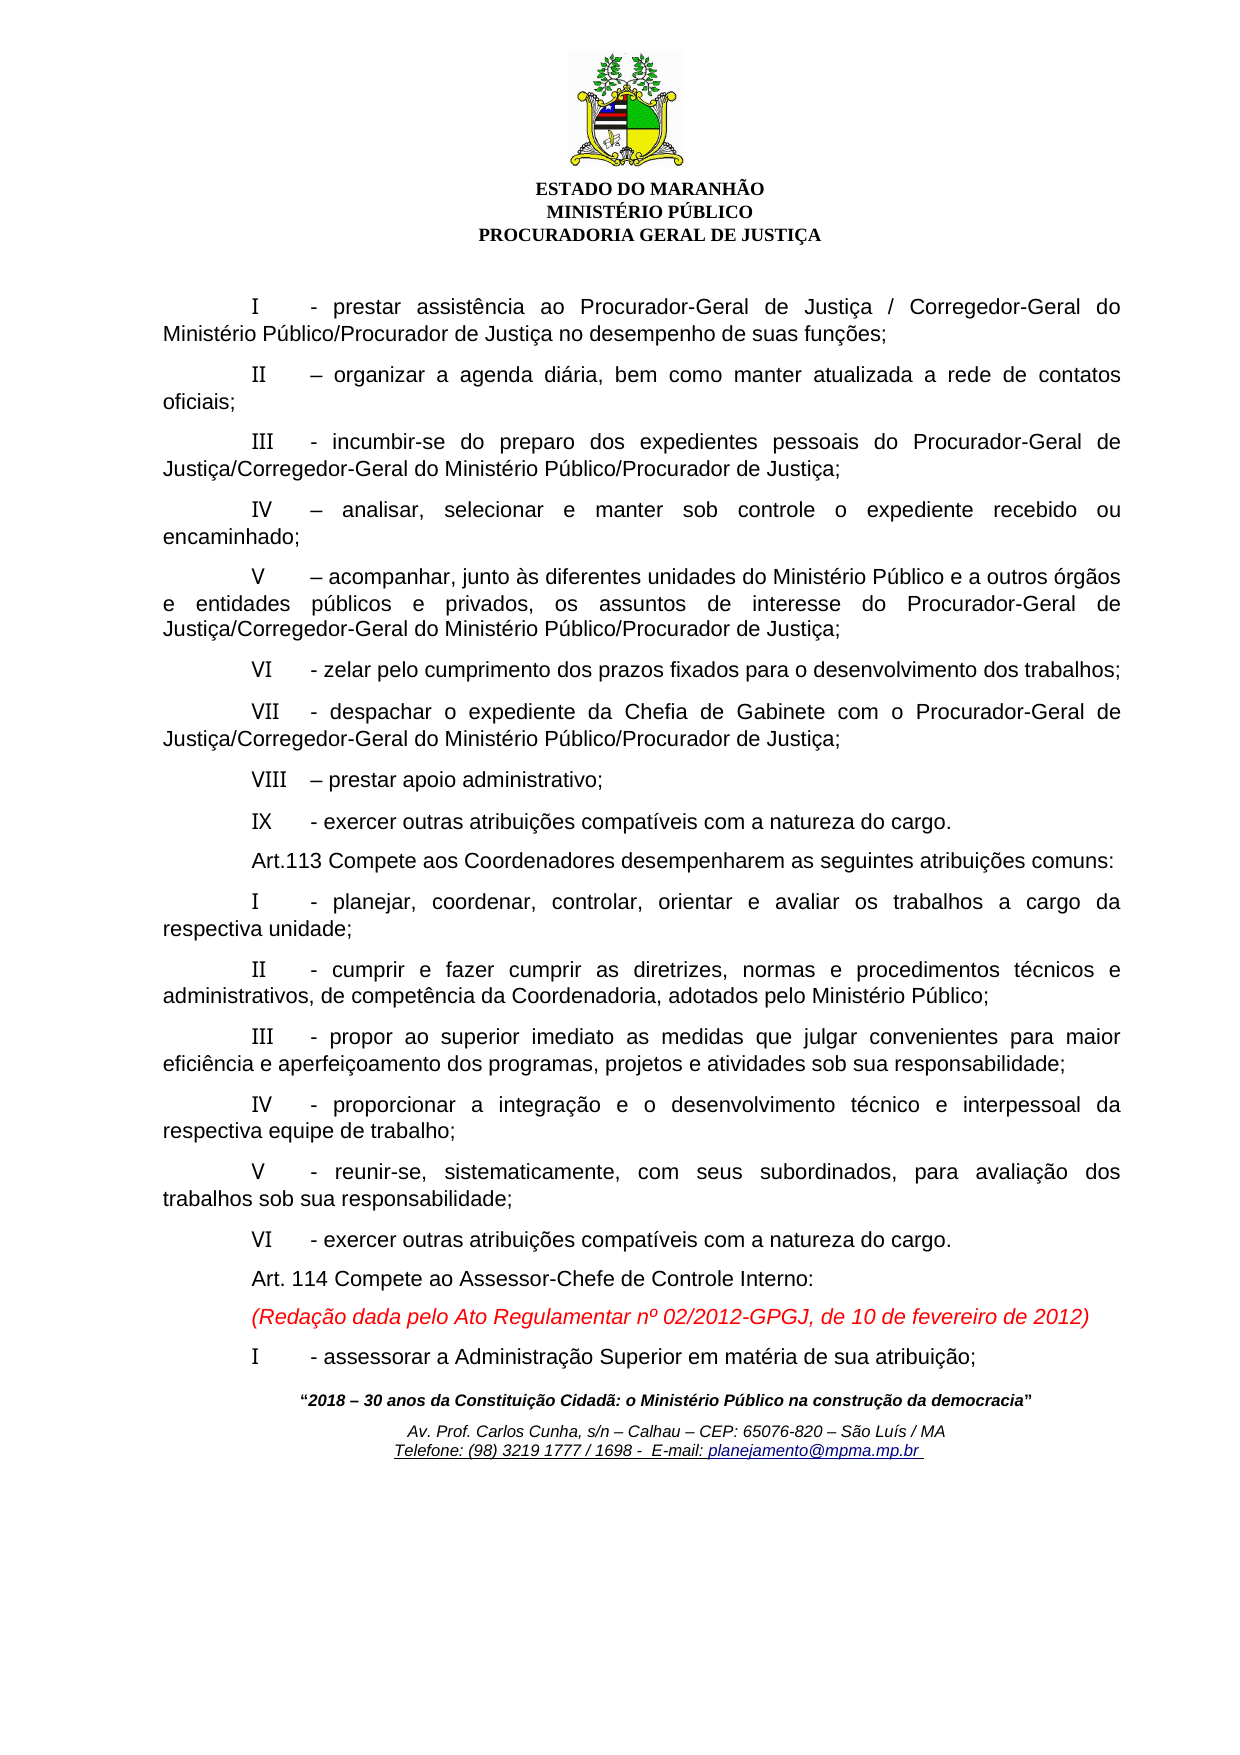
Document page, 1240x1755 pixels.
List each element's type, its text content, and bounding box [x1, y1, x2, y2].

list - prestar assistência ao Procurador-Geral de Justiça / Corregedor-Geral do Ministério Público/Procurador de Justiça no desempenho de suas funções; [163, 291, 1122, 346]
list – analisar, selecionar e manter sob controle o expediente recebido ou encaminhado; [163, 494, 1122, 549]
list - planejar, coordenar, controlar, orientar e avaliar os trabalhos a cargo da respectiva unidade; [163, 886, 1122, 941]
text Art.113 Compete aos Coordenadores desempenharem as seguintes atribuições comuns: [163, 848, 1122, 874]
list - despachar o expediente da Chefia de Gabinete com o Procurador-Geral de Justiça/Corregedor-Geral do Ministério Público/Procurador de Justiça; [163, 696, 1122, 751]
list - propor ao superior imediato as medidas que julgar convenientes para maior eficiência e aperfeiçoamento dos programas, projetos e atividades sob sua responsabilidade; [163, 1021, 1122, 1076]
list - reunir-se, sistematicamente, com seus subordinados, para avaliação dos trabalhos sob sua responsabilidade; [163, 1156, 1122, 1211]
text Art. 114 Compete ao Assessor-Chefe de Controle Interno: [163, 1266, 1122, 1291]
list - proporcionar a integração e o desenvolvimento técnico e interpessoal da respectiva equipe de trabalho; [163, 1089, 1122, 1144]
list - exercer outras atribuições compatíveis com a natureza do cargo. [163, 1224, 1122, 1253]
list - assessorar a Administração Superior em matéria de sua atribuição; [163, 1341, 1122, 1371]
list - zelar pelo cumprimento dos prazos fixados para o desenvolvimento dos trabalhos; [163, 654, 1122, 684]
list – acompanhar, junto às diferentes unidades do Ministério Público e a outros órgãos e entidades públicos e privados, os assuntos de interesse do Procurador-Geral de Justiça/Corregedor-Geral do Ministério Público/Procurador de Justiça; [163, 561, 1122, 642]
text (Redação dada pelo Ato Regulamentar nº 02/2012-GPGJ, de 10 de fevereiro de 2012) [163, 1304, 1093, 1329]
list – prestar apoio administrativo; [163, 764, 1122, 794]
list - incumbir-se do preparo dos expedientes pessoais do Procurador-Geral de Justiça/Corregedor-Geral do Ministério Público/Procurador de Justiça; [163, 426, 1122, 481]
list - cumprir e fazer cumprir as diretrizes, normas e procedimentos técnicos e administrativos, de competência da Coordenadoria, adotados pelo Ministério Público; [163, 954, 1122, 1009]
list - exercer outras atribuições compatíveis com a natureza do cargo. [163, 806, 1122, 836]
list – organizar a agenda diária, bem como manter atualizada a rede de contatos oficiais; [163, 359, 1122, 414]
